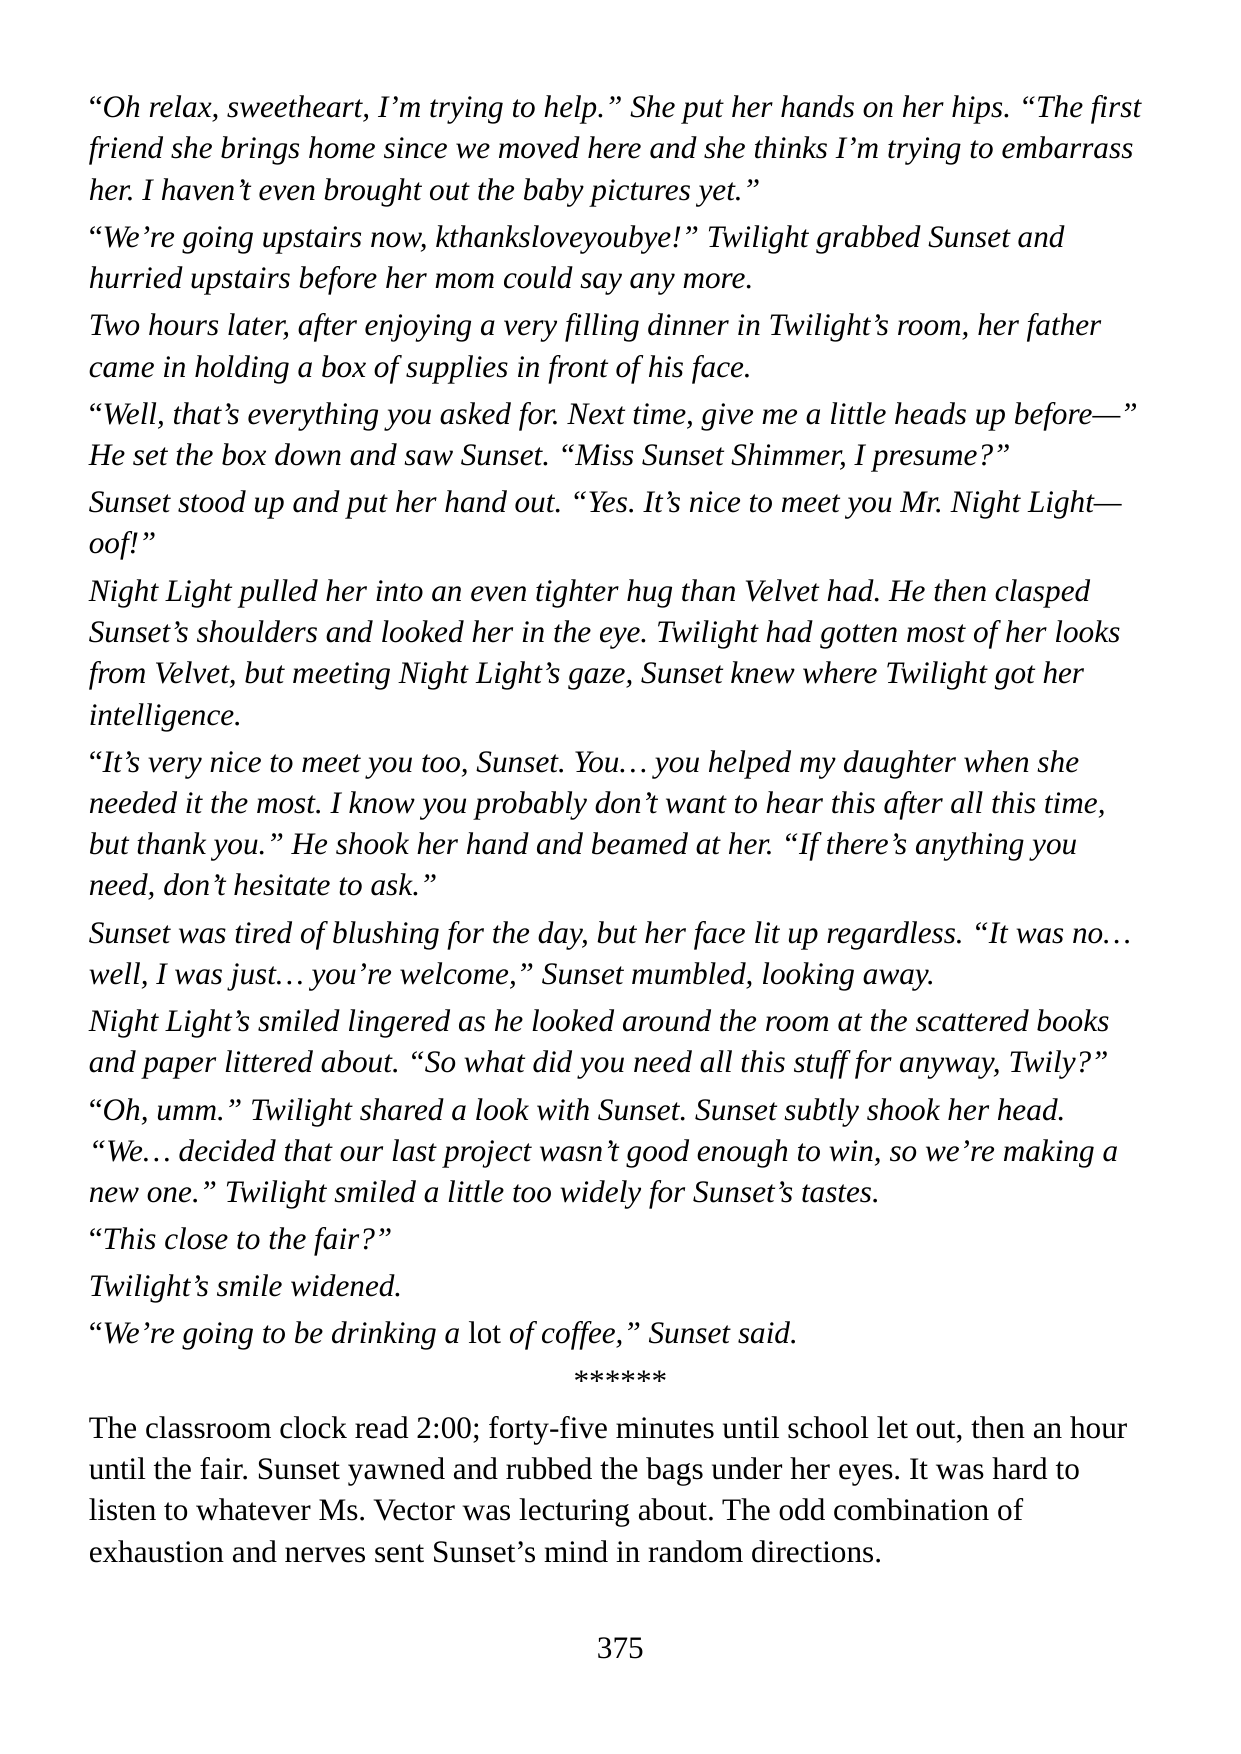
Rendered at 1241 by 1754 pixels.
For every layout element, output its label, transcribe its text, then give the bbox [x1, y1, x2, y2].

text Twilight’s smile widened. [88, 1268, 1152, 1303]
text “We’re going upstairs now, kthanksloveyoubye!” Twilight grabbed Sunset and hurried upstairs before her mom could say any more. [88, 218, 1152, 295]
text “Oh, umm.” Twilight shared a look with Sunset. Sunset subtly shook her head. “We… decided that our last project wasn’t good enough to win, so we’re making a new one.” Twilight smiled a little too widely for Sunset’s tastes. [88, 1091, 1152, 1209]
text Sunset stood up and put her hand out. “Yes. It’s nice to meet you Mr. Night Light—oof!” [88, 483, 1152, 561]
text “Oh relax, sweetheart, I’m trying to help.” She put her hands on her hips. “The first friend she brings home since we moved here and she thinks I’m trying to embarrass her. I haven’t even brought out the baby pictures yet.” [88, 88, 1152, 207]
text “We’re going to be drinking a lot of coffee,” Sunset said. [88, 1315, 1152, 1351]
text Night Light pulled her into an even tighter hug than Velvet had. He then clasped Sunset’s shoulders and looked her in the eye. Twilight had gotten most of her looks from Velvet, but meeting Night Light’s gaze, Sunset knew where Twilight got her intelligence. [88, 572, 1152, 732]
text The classroom clock read 2:00; forty-five minutes until school let out, then an hour until the fair. Sunset yawned and rubbed the bags under her eyes. It was hard to listen to whatever Ms. Vector was lecturing about. The odd combination of exhaustion and nerves sent Sunset’s mind in random directions. [88, 1409, 1152, 1569]
text Night Light’s smiled lingered as he looked around the room at the scattered books and paper littered about. “So what did you need all this stuff for anyway, Twily?” [88, 1002, 1152, 1079]
text “Well, that’s everything you asked for. Next time, give me a little heads up before—” He set the box down and saw Sunset. “Miss Sunset Shimmer, I presume?” [88, 395, 1152, 472]
text Two hours later, after enjoying a very filling dinner in Twilight’s room, her father came in holding a box of supplies in front of his face. [88, 307, 1152, 384]
text “This close to the fair?” [88, 1220, 1152, 1256]
text ****** [88, 1362, 1152, 1398]
text Sunset was tired of blushing for the day, but her face lit up regardless. “It was no… well, I was just… you’re welcome,” Sunset mumbled, looking away. [88, 914, 1152, 991]
text “It’s very nice to meet you too, Sunset. You… you helped my daughter when she needed it the most. I know you probably don’t want to hear this after all this time, but thank you.” He shook her hand and beamed at her. “If there’s anything you need, don’t hesitate to ask.” [88, 743, 1152, 903]
